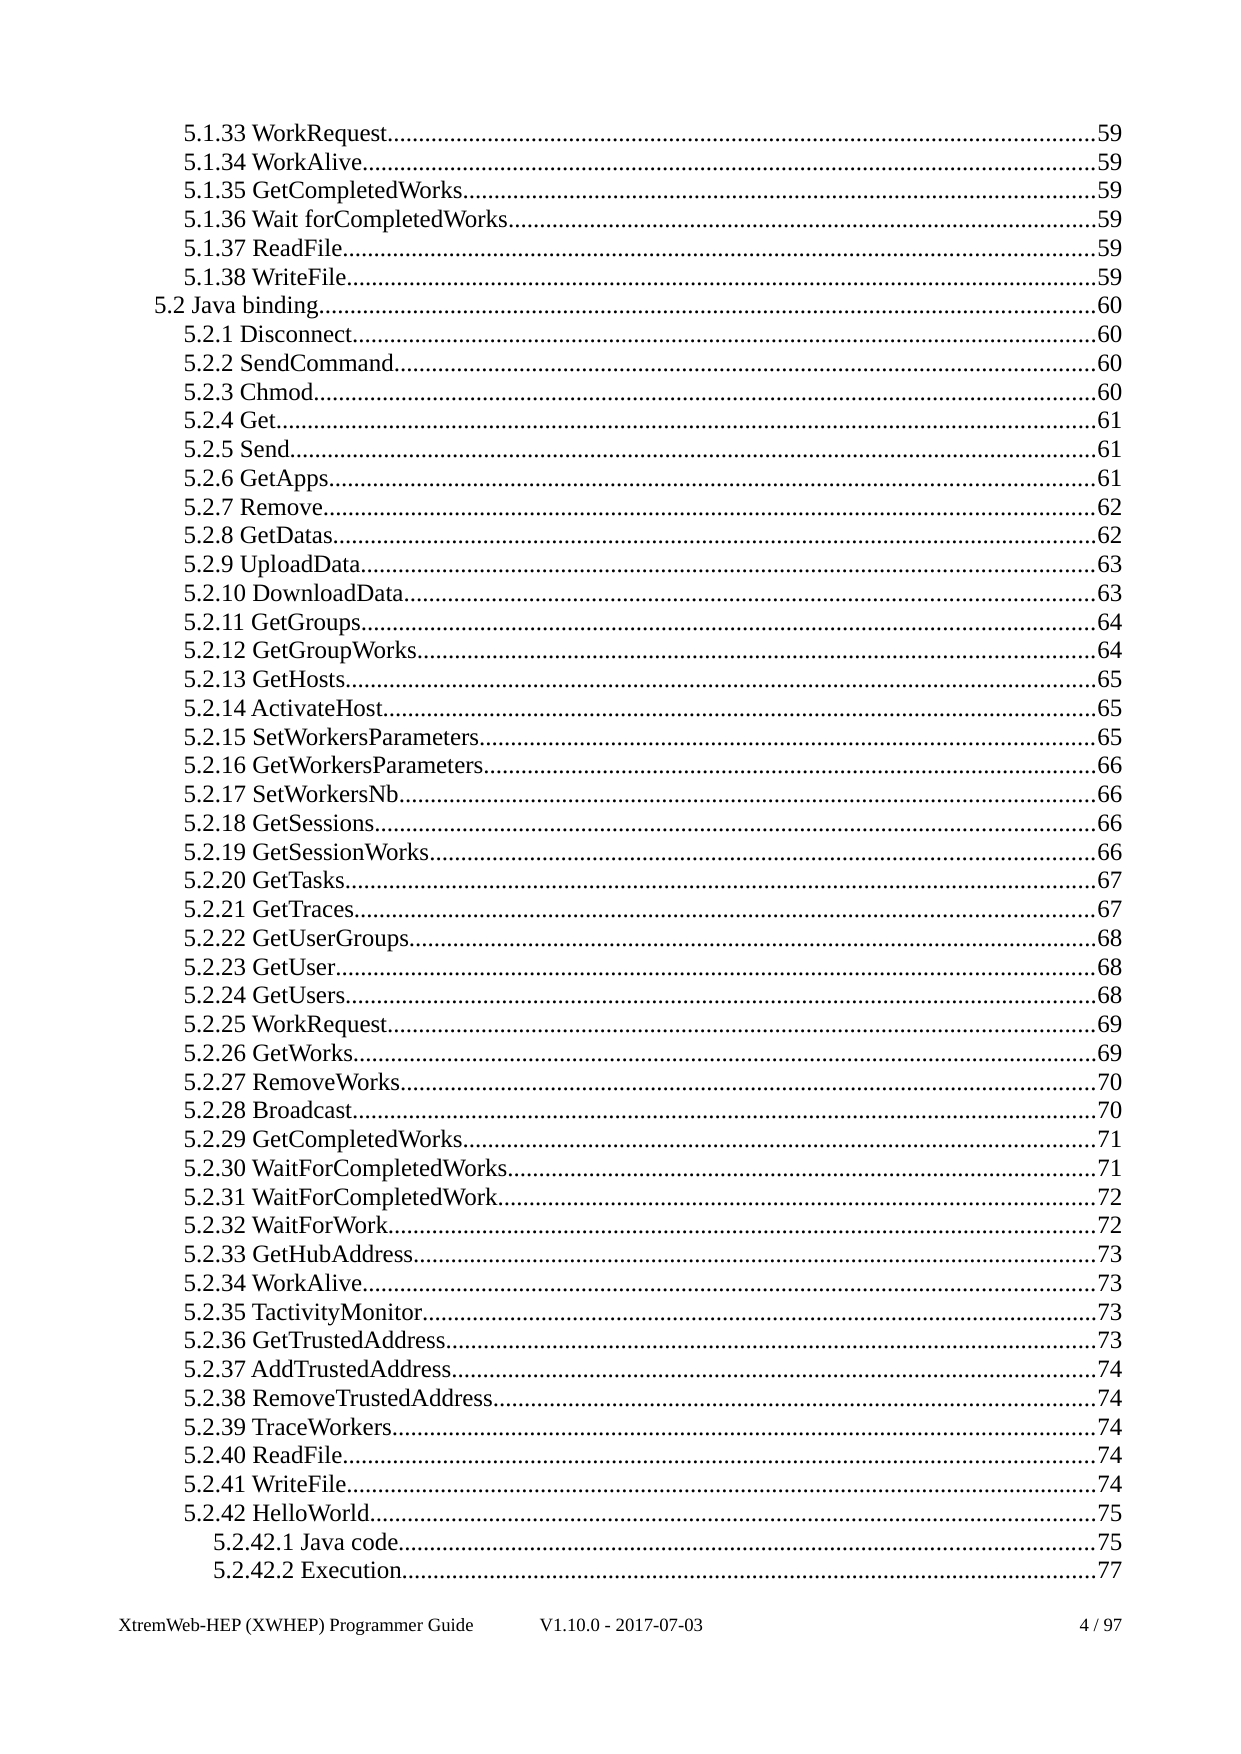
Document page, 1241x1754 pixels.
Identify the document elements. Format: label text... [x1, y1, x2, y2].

text 5.2.6 GetApps 61 [177, 463, 1122, 492]
text 5.2.21 GetTraces 67 [177, 894, 1122, 923]
text 5.2.29 GetCompletedWorks 71 [177, 1124, 1122, 1153]
text 5.2.3 Chmod 60 [177, 377, 1122, 406]
text 5.2.41 WriteFile 74 [177, 1469, 1122, 1498]
text 5.2.27 RemoveWorks 70 [177, 1067, 1122, 1096]
text 5.2.4 Get 61 [177, 406, 1122, 434]
text 5.2.42 HelloWorld 75 [177, 1498, 1122, 1527]
text 5.2 Java binding 60 [148, 291, 1122, 319]
text 5.2.35 TactivityMonitor 73 [177, 1297, 1122, 1326]
text 5.1.34 WorkAlive 59 [177, 147, 1122, 176]
text 5.2.42.1 Java code 75 [207, 1527, 1122, 1556]
text 5.2.22 GetUserGroups 68 [177, 923, 1122, 952]
text 5.2.31 WaitForCompletedWork 72 [177, 1182, 1122, 1211]
text 5.2.33 GetHubAddress 73 [177, 1239, 1122, 1268]
text 5.2.9 UploadData 63 [177, 549, 1122, 578]
text 5.2.13 GetHosts 65 [177, 664, 1122, 693]
text 5.2.20 GetTasks 67 [177, 866, 1122, 894]
text 5.2.18 GetSessions 66 [177, 808, 1122, 837]
text 5.2.8 GetDatas 62 [177, 521, 1122, 549]
text 5.2.15 SetWorkersParameters 65 [177, 722, 1122, 751]
text 5.2.42.2 Execution 77 [207, 1556, 1122, 1584]
text 5.1.37 ReadFile 59 [177, 233, 1122, 262]
text 5.1.38 WriteFile 59 [177, 262, 1122, 291]
text 5.2.1 Disconnect 60 [177, 319, 1122, 348]
text 5.2.40 ReadFile 74 [177, 1441, 1122, 1469]
text 5.1.35 GetCompletedWorks 59 [177, 176, 1122, 204]
text 5.2.39 TraceWorkers 74 [177, 1412, 1122, 1441]
text 5.2.32 WaitForWork 72 [177, 1211, 1122, 1239]
text 5.2.10 DownloadData 63 [177, 578, 1122, 607]
text 5.2.12 GetGroupWorks 64 [177, 636, 1122, 664]
text 5.2.7 Remove 62 [177, 492, 1122, 521]
text 5.1.33 WorkRequest 59 [177, 118, 1122, 147]
text 5.2.24 GetUsers 68 [177, 981, 1122, 1009]
text 5.2.14 ActivateHost 65 [177, 693, 1122, 722]
text 5.2.23 GetUser 68 [177, 952, 1122, 981]
text 5.2.37 AddTrustedAddress 74 [177, 1354, 1122, 1383]
text 5.2.34 WorkAlive 73 [177, 1268, 1122, 1297]
text 5.2.11 GetGroups 64 [177, 607, 1122, 636]
text 5.2.17 SetWorkersNb 66 [177, 779, 1122, 808]
text 5.2.38 RemoveTrustedAddress 74 [177, 1383, 1122, 1412]
text 5.2.5 Send 61 [177, 434, 1122, 463]
text 5.2.2 SendCommand 60 [177, 348, 1122, 377]
text 5.2.30 WaitForCompletedWorks 71 [177, 1153, 1122, 1182]
text 5.2.25 WorkRequest 69 [177, 1009, 1122, 1038]
text 5.2.28 Broadcast 70 [177, 1096, 1122, 1124]
text 5.2.36 GetTrustedAddress 73 [177, 1326, 1122, 1354]
text 5.1.36 Wait forCompletedWorks 59 [177, 204, 1122, 233]
text 5.2.19 GetSessionWorks 66 [177, 837, 1122, 866]
text 5.2.16 GetWorkersParameters 66 [177, 751, 1122, 779]
text 5.2.26 GetWorks 69 [177, 1038, 1122, 1067]
